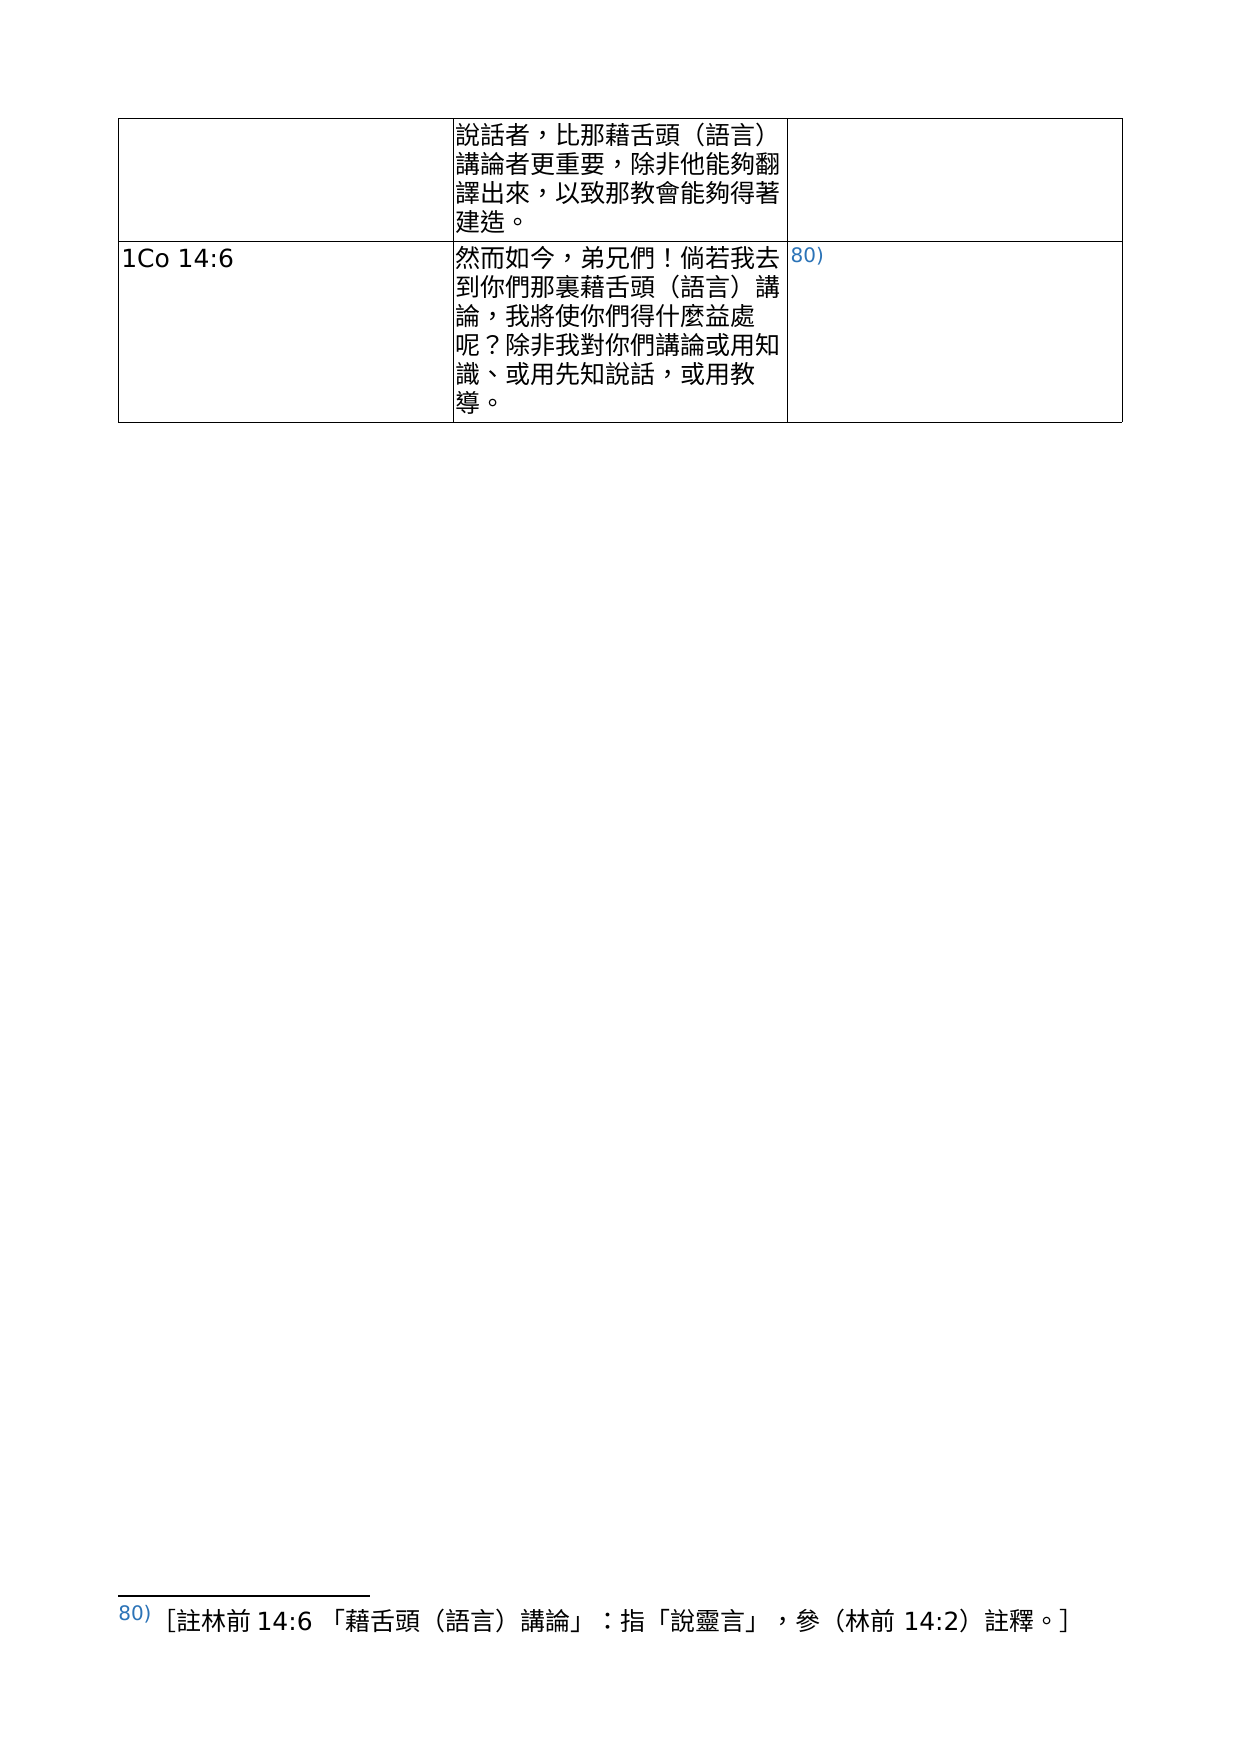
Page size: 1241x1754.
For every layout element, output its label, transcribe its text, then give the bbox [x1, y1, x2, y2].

table_cell 然而如今，弟兄們！倘若我去到你們那裏藉舌頭（語言）講論，我將使你們得什麼益處呢？除非我對你們講論或用知識、或用先知說話，或用教導。 [454, 242, 787, 422]
table_cell 說話者，比那藉舌頭（語言）講論者更重要，除非他能夠翻譯出來，以致那教會能夠得著建造。 [454, 119, 787, 241]
table_cell [788, 119, 1122, 241]
table_cell [119, 119, 453, 241]
table_cell [788, 242, 1122, 422]
table_cell 1Co 14:6 [119, 242, 453, 422]
